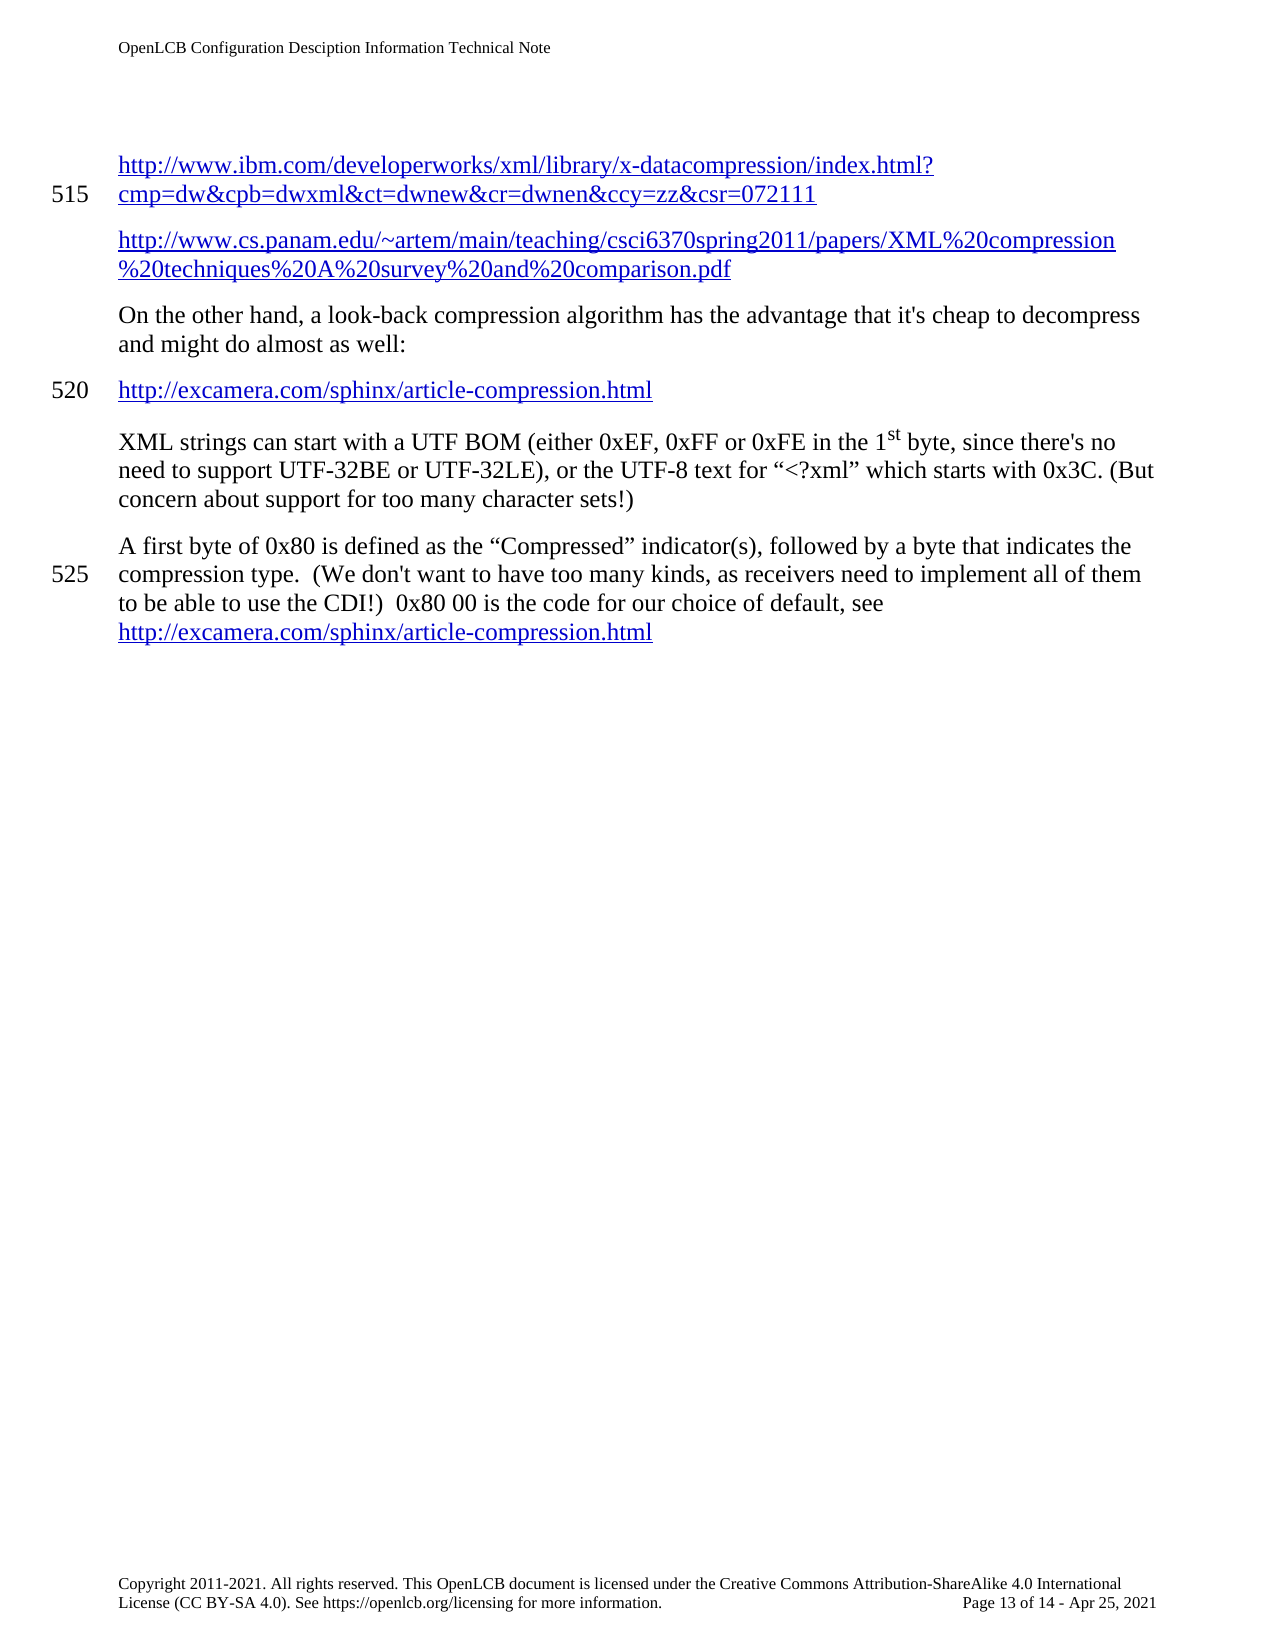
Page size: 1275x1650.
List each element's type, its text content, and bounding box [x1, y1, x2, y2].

text http://www.cs.panam.edu/~artem/main/teaching/csci6370spring2011/papers/XML%20compression%20techniques%20A%20survey%20and%20comparison.pdf [118, 225, 1157, 283]
text http://excamera.com/sphinx/article-compression.html [118, 376, 1157, 404]
text http://www.ibm.com/developerworks/xml/library/x-datacompression/index.html?cmp=dw&cpb=dwxml&ct=dwnew&cr=dwnen&ccy=zz&csr=072111 [118, 150, 1157, 207]
text XML strings can start with a UTF BOM (either 0xEF, 0xFF or 0xFE in the 1st byte, since there's no need to support UTF-32BE or UTF-32LE), or the UTF-8 text for “<?xml” which starts with 0x3C. (But concern about support for too many character sets!) [118, 422, 1157, 513]
text On the other hand, a look-back compression algorithm has the advantage that it's cheap to decompress and might do almost as well: [118, 300, 1157, 358]
text A first byte of 0x80 is defined as the “Compressed” indicator(s), followed by a byte that indicates the compression type. (We don't want to have too many kinds, as receivers need to implement all of them to be able to use the CDI!) 0x80 00 is the code for our choice of default, see http://excamera.com/sphinx/article-compression.html [118, 531, 1157, 646]
